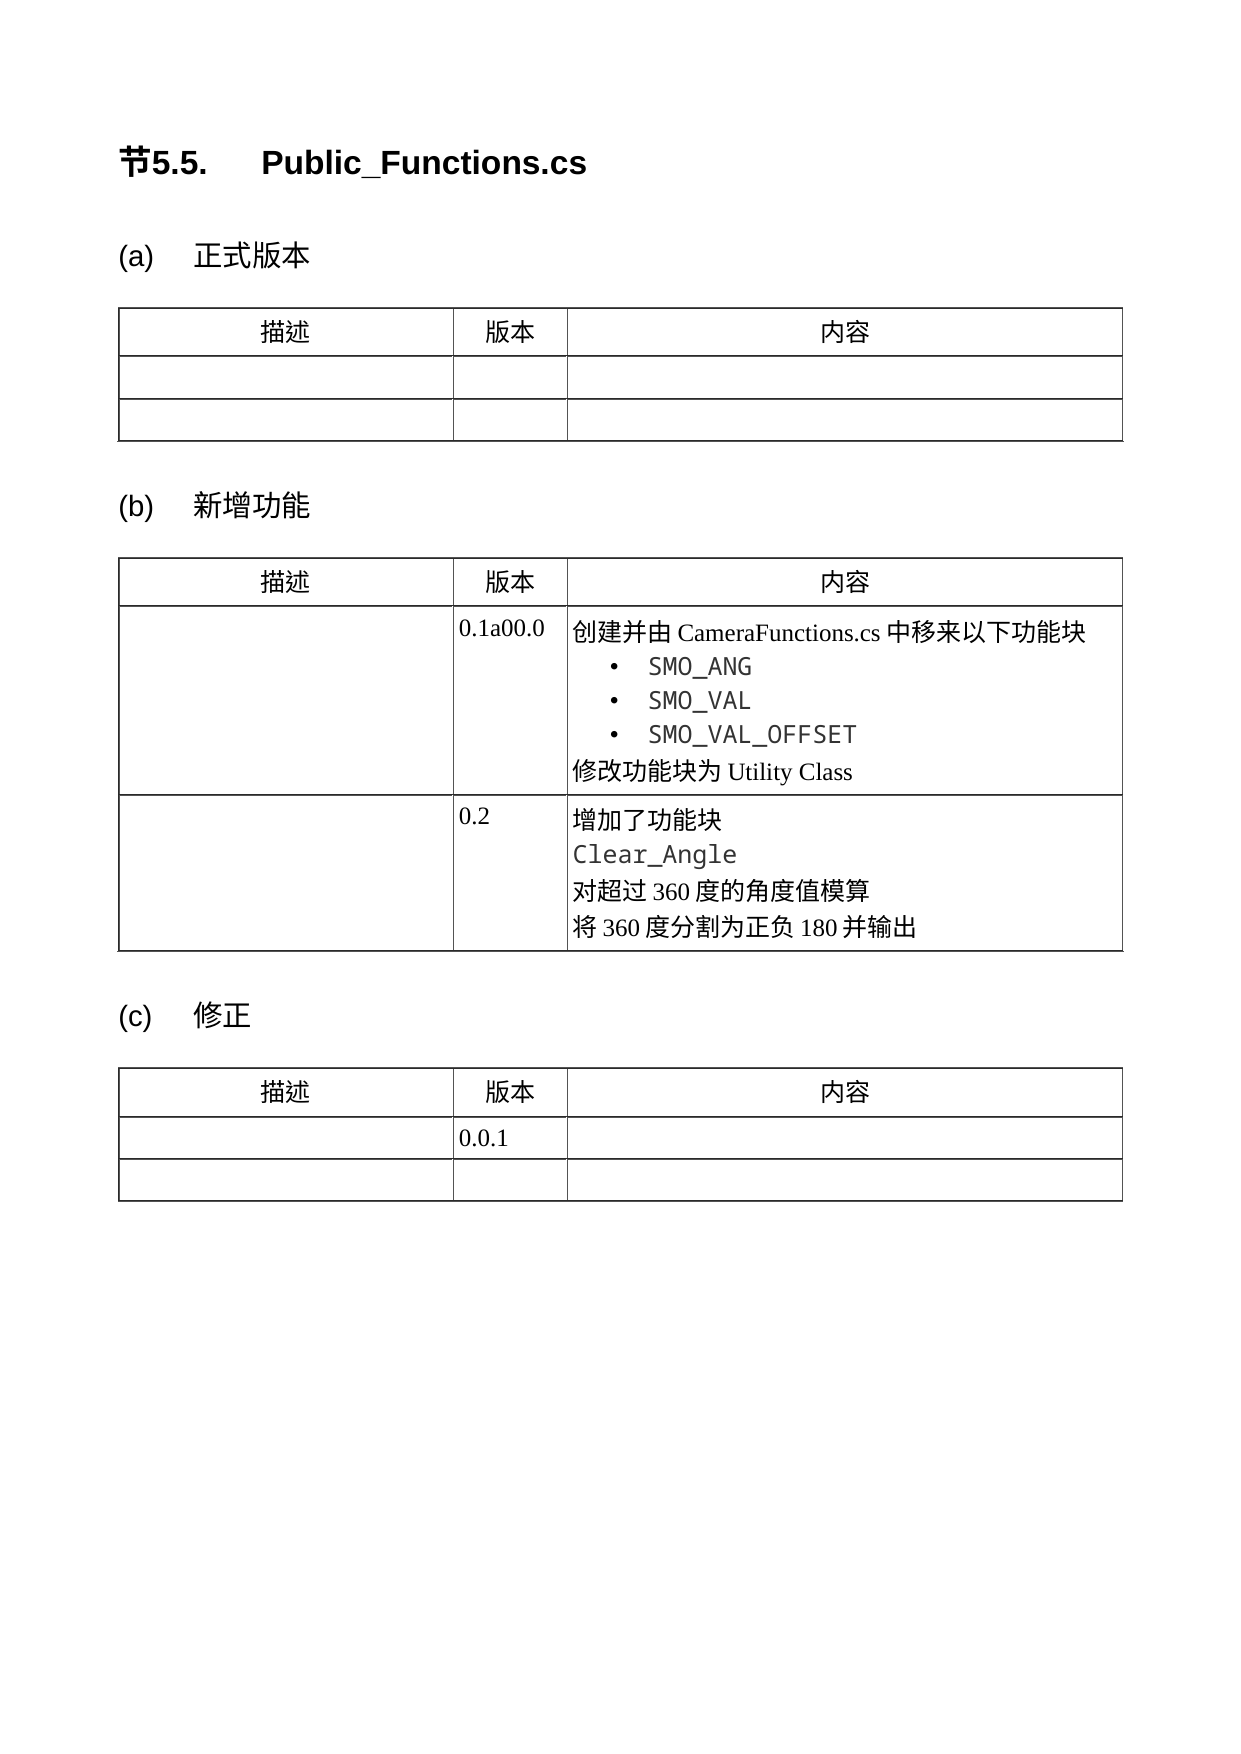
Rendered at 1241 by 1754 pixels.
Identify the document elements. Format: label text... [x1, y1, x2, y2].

table_header 版本 [454, 1070, 566, 1115]
table_header 描述 [120, 560, 452, 605]
table_header 版本 [454, 310, 566, 355]
table_cell [120, 1160, 452, 1199]
subtitle Public_Functions.cs [118, 139, 1122, 185]
subtitle 修正 [118, 995, 1122, 1035]
table_cell [120, 796, 452, 949]
subtitle 新增功能 [118, 485, 1122, 525]
table_cell [454, 1160, 566, 1199]
subtitle 正式版本 [118, 234, 1122, 274]
table_header 版本 [454, 560, 566, 605]
table_cell [568, 1118, 1122, 1157]
table_cell [120, 607, 452, 793]
table_header 内容 [568, 1070, 1122, 1115]
table_cell [454, 357, 566, 397]
table_cell 增加了功能块 Clear_Angle 对超过360度的角度值模算 将360度分割为正负180并输出 [568, 796, 1122, 949]
table_cell [120, 1118, 452, 1157]
table_cell [454, 400, 566, 439]
table_cell [120, 357, 452, 397]
table_header 描述 [120, 310, 452, 355]
table_cell 创建并由CameraFunctions.cs中移来以下功能块 SMO_ANG SMO_VAL SMO_VAL_OFFSET 修改功能块为Utility Class [568, 607, 1122, 793]
table_cell [120, 400, 452, 439]
table_header 描述 [120, 1070, 452, 1115]
table_header 内容 [568, 560, 1122, 605]
table_cell [568, 1160, 1122, 1199]
table_cell 0.0.1 [454, 1118, 566, 1157]
table_cell 0.2 [454, 796, 566, 949]
table_cell [568, 400, 1122, 439]
table_cell [568, 357, 1122, 397]
table_header 内容 [568, 310, 1122, 355]
table_cell 0.1a00.0 [454, 607, 566, 793]
